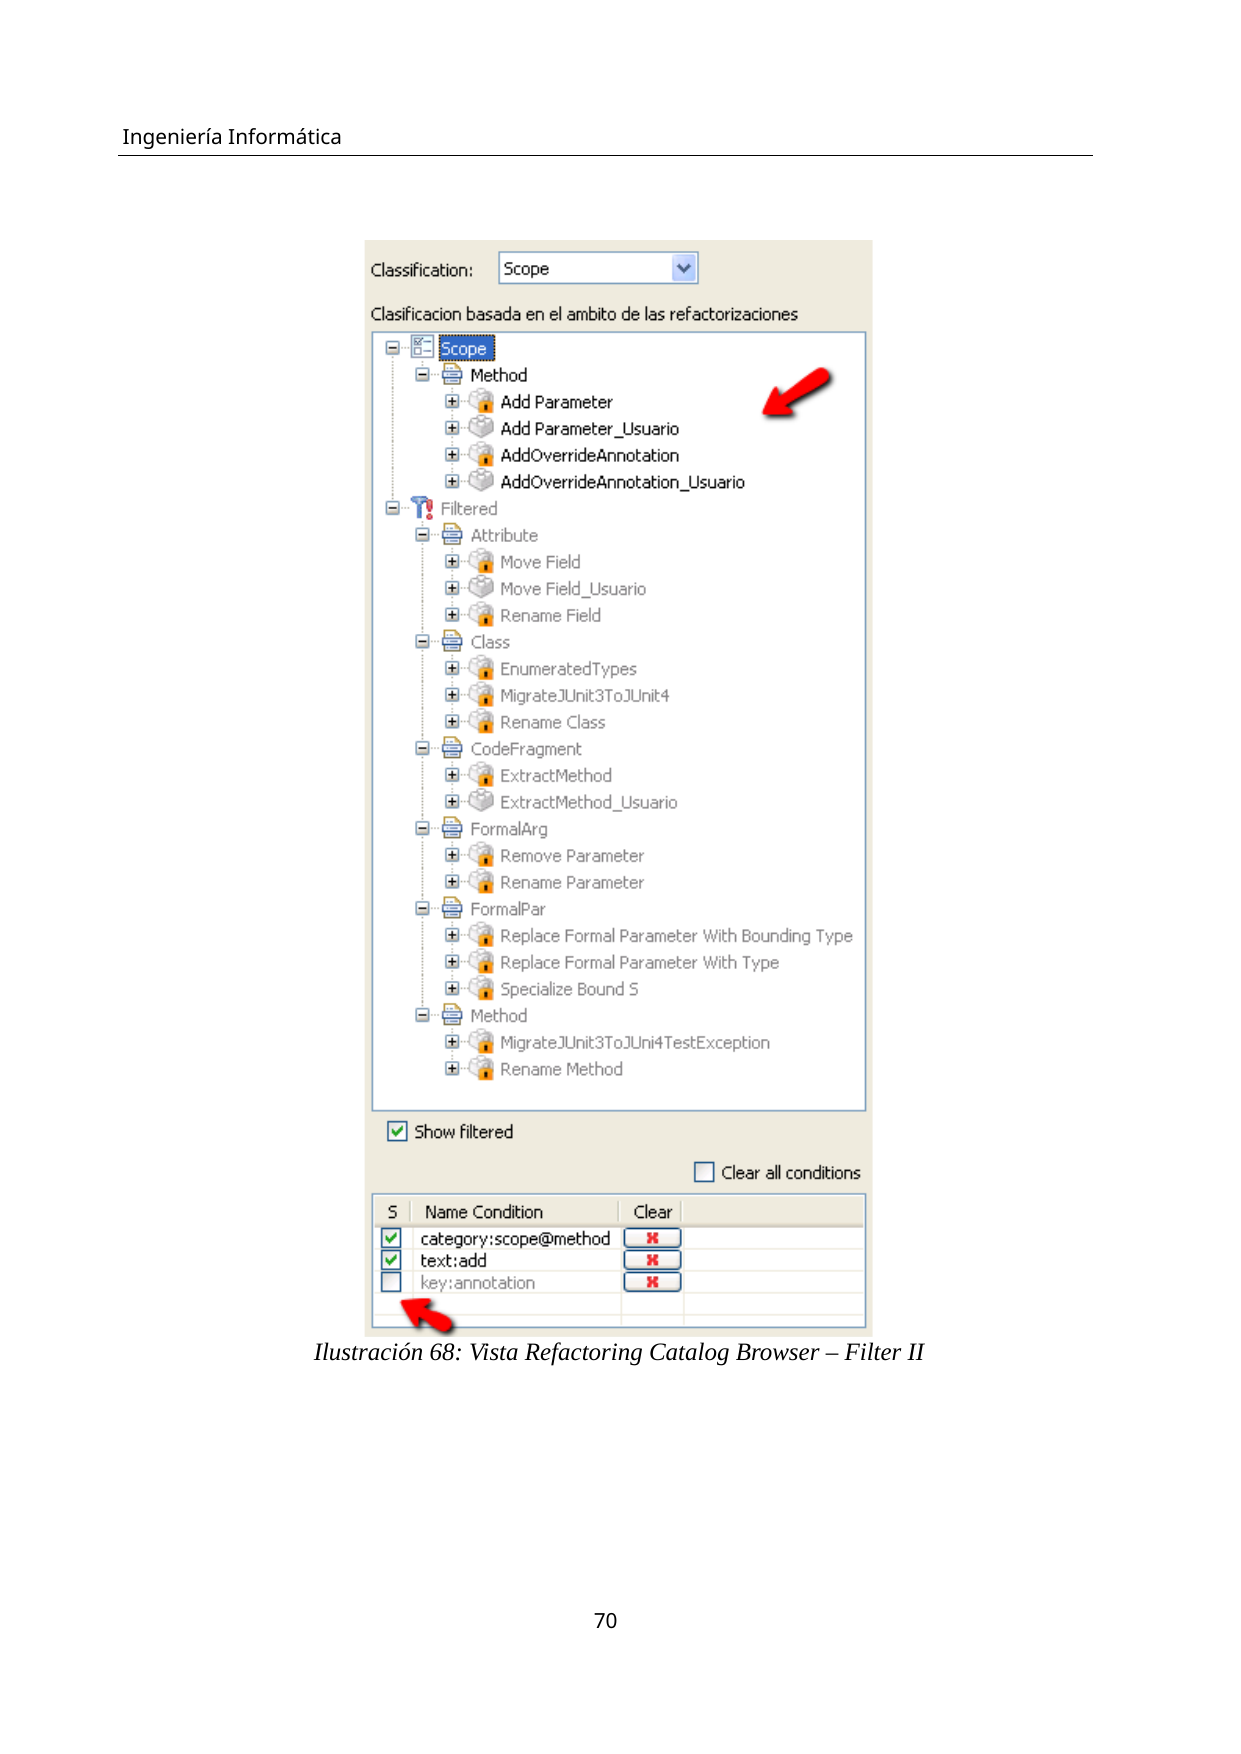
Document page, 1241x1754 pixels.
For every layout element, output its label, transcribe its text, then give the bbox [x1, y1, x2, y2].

text Ilustración 68: Vista Refactoring Catalog Browser – Filter II [303, 252, 937, 1366]
